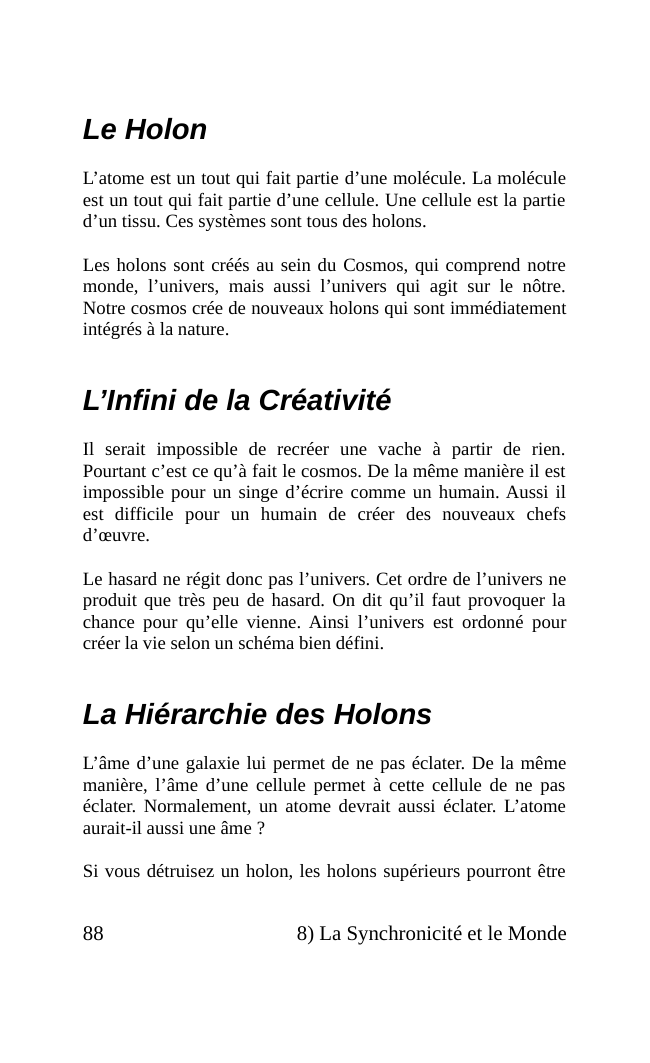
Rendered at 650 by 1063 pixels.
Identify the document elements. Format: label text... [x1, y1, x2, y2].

text Il serait impossible de recréer une vache à partir de rien. Pourtant c’est ce qu’à fait le cosmos. De la même manière il est impossible pour un singe d’écrire comme un humain. Aussi il est difficile pour un humain de créer des nouveaux chefs d’œuvre. [83, 438, 567, 546]
text L’âme d’une galaxie lui permet de ne pas éclater. De la même manière, l’âme d’une cellule permet à cette cellule de ne pas éclater. Normalement, un atome devrait aussi éclater. L’atome aurait-il aussi une âme ? [83, 752, 567, 838]
subtitle Le Holon [83, 112, 567, 146]
subtitle La Hiérarchie des Holons [83, 697, 567, 730]
text L’atome est un tout qui fait partie d’une molécule. La molécule est un tout qui fait partie d’une cellule. Une cellule est la partie d’un tissu. Ces systèmes sont tous des holons. [83, 167, 567, 232]
text Si vous détruisez un holon, les holons supérieurs pourront être [83, 860, 567, 881]
text Les holons sont créés au sein du Cosmos, qui comprend notre monde, l’univers, mais aussi l’univers qui agit sur le nôtre. Notre cosmos crée de nouveaux holons qui sont immédiatement intégrés à la nature. [83, 253, 567, 340]
text Le hasard ne régit donc pas l’univers. Cet ordre de l’univers ne produit que très peu de hasard. On dit qu’il faut provoquer la chance pour qu’elle vienne. Ainsi l’univers est ordonné pour créer la vie selon un schéma bien défini. [83, 567, 567, 654]
subtitle L’Infini de la Créativité [83, 383, 567, 416]
